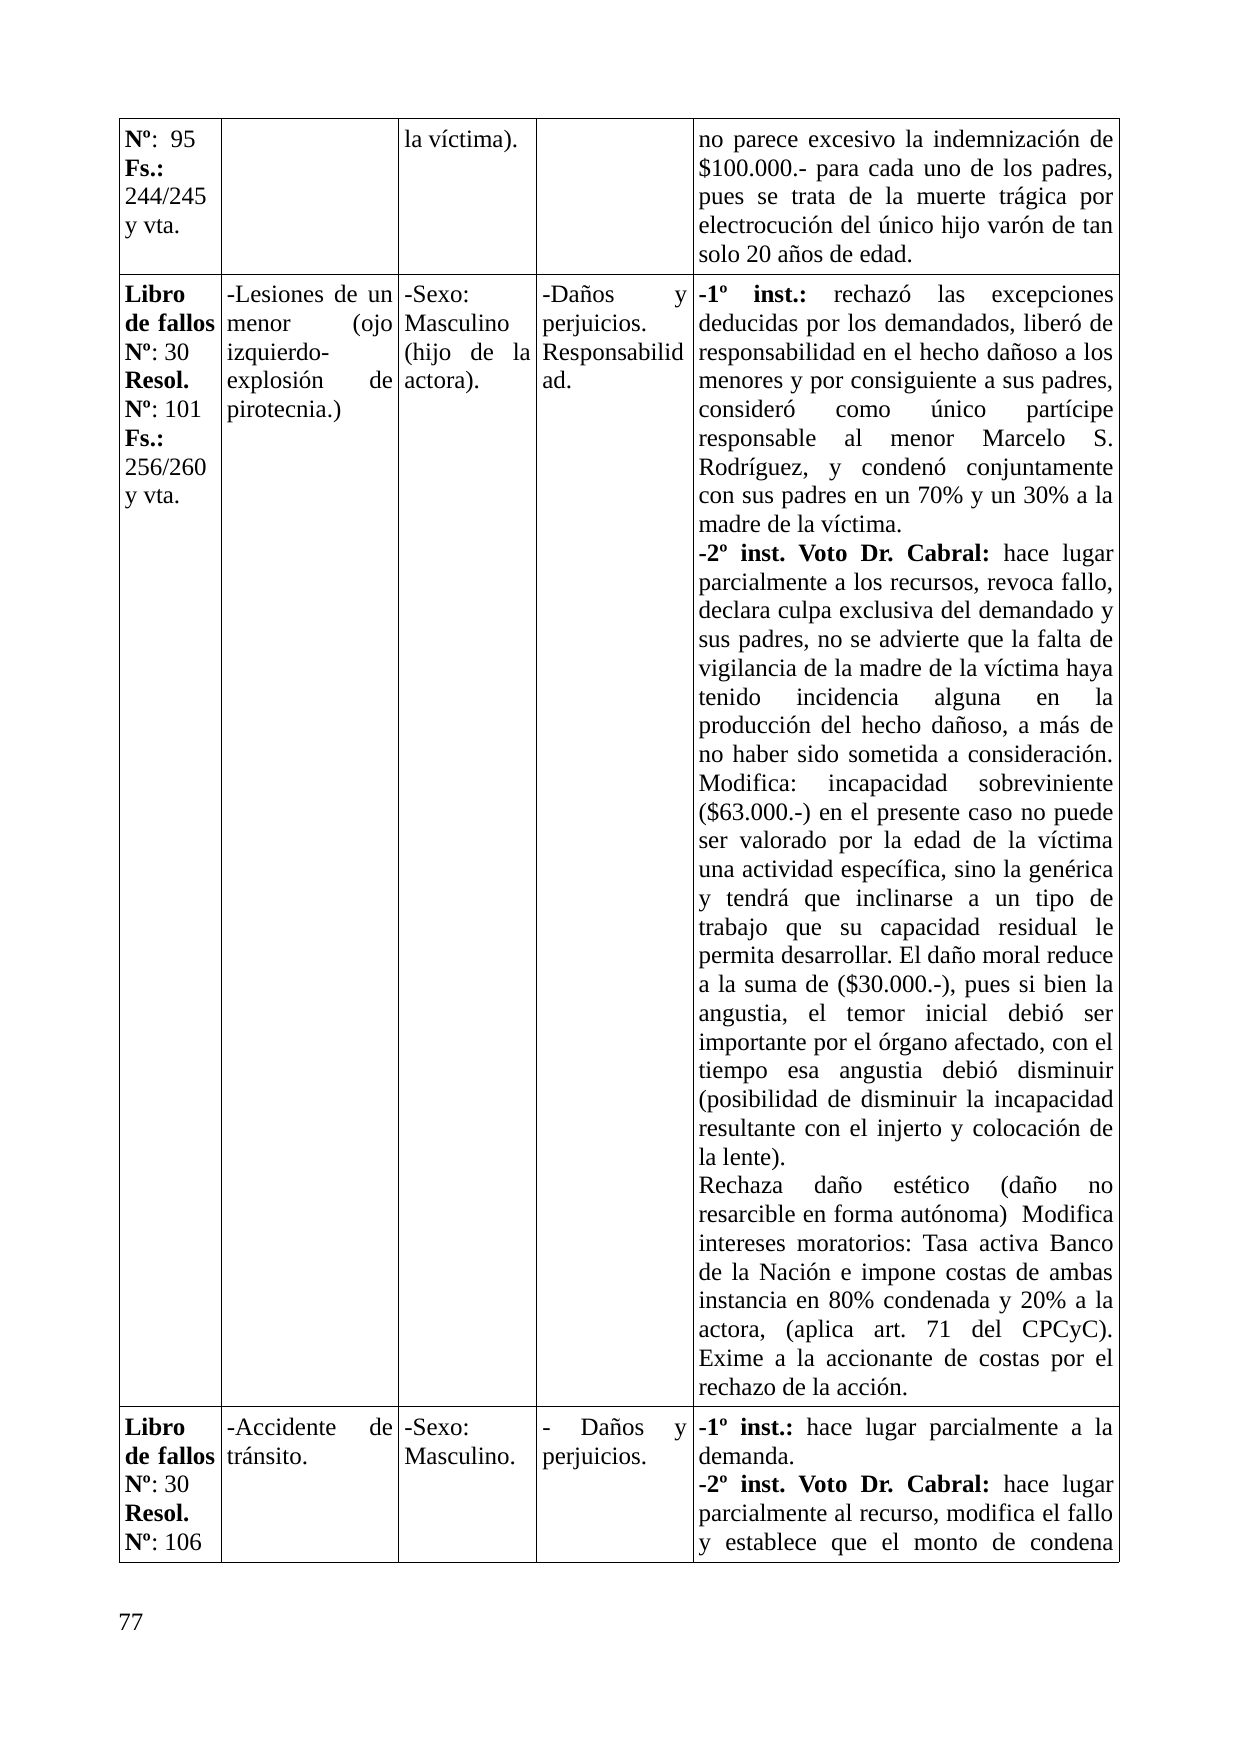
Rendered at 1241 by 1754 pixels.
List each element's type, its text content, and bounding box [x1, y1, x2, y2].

table_cell [537, 119, 693, 273]
table_cell -Daños y perjuicios. Responsabilidad. [537, 275, 693, 1406]
table_cell -Sexo: Masculino. [399, 1407, 536, 1562]
table_cell -Lesiones de un menor (ojo izquierdo- explosión de pirotecnia.) [222, 275, 398, 1406]
table_cell -Accidente de tránsito. [222, 1407, 398, 1562]
table_cell Libro de fallos Nº: 30 Resol. Nº: 101 Fs.: 256/260 y vta. [120, 275, 221, 1406]
table_cell Nº: 95 Fs.: 244/245 y vta. [120, 119, 221, 273]
table_cell [222, 119, 398, 273]
table_cell -1º inst.: hace lugar parcialmente a la demanda. -2º inst. Voto Dr. Cabral: hace lugar parcialmente al recurso, modifica el fallo y establece que el monto de condena [694, 1407, 1119, 1562]
table_cell Libro de fallos Nº: 30 Resol. Nº: 106 [120, 1407, 221, 1562]
table_cell -Sexo: Masculino (hijo de la actora). [399, 275, 536, 1406]
table_cell la víctima). [399, 119, 536, 273]
table_cell - Daños y perjuicios. [537, 1407, 693, 1562]
table_cell -1º inst.: rechazó las excepciones deducidas por los demandados, liberó de responsabilidad en el hecho dañoso a los menores y por consiguiente a sus padres, consideró como único partícipe responsable al menor Marcelo S. Rodríguez, y condenó conjuntamente con sus padres en un 70% y un 30% a la madre de la víctima. -2º inst. Voto Dr. Cabral: hace lugar parcialmente a los recursos, revoca fallo, declara culpa exclusiva del demandado y sus padres, no se advierte que la falta de vigilancia de la madre de la víctima haya tenido incidencia alguna en la producción del hecho dañoso, a más de no haber sido sometida a consideración. Modifica: incapacidad sobreviniente ($63.000.-) en el presente caso no puede ser valorado por la edad de la víctima una actividad específica, sino la genérica y tendrá que inclinarse a un tipo de trabajo que su capacidad residual le permita desarrollar. El daño moral reduce a la suma de ($30.000.-), pues si bien la angustia, el temor inicial debió ser importante por el órgano afectado, con el tiempo esa angustia debió disminuir (posibilidad de disminuir la incapacidad resultante con el injerto y colocación de la lente). Rechaza daño estético (daño no resarcible en forma autónoma) Modifica intereses moratorios: Tasa activa Banco de la Nación e impone costas de ambas instancia en 80% condenada y 20% a la actora, (aplica art. 71 del CPCyC). Exime a la accionante de costas por el rechazo de la acción. [694, 275, 1119, 1406]
table_cell no parece excesivo la indemnización de $100.000.- para cada uno de los padres, pues se trata de la muerte trágica por electrocución del único hijo varón de tan solo 20 años de edad. [694, 119, 1119, 273]
